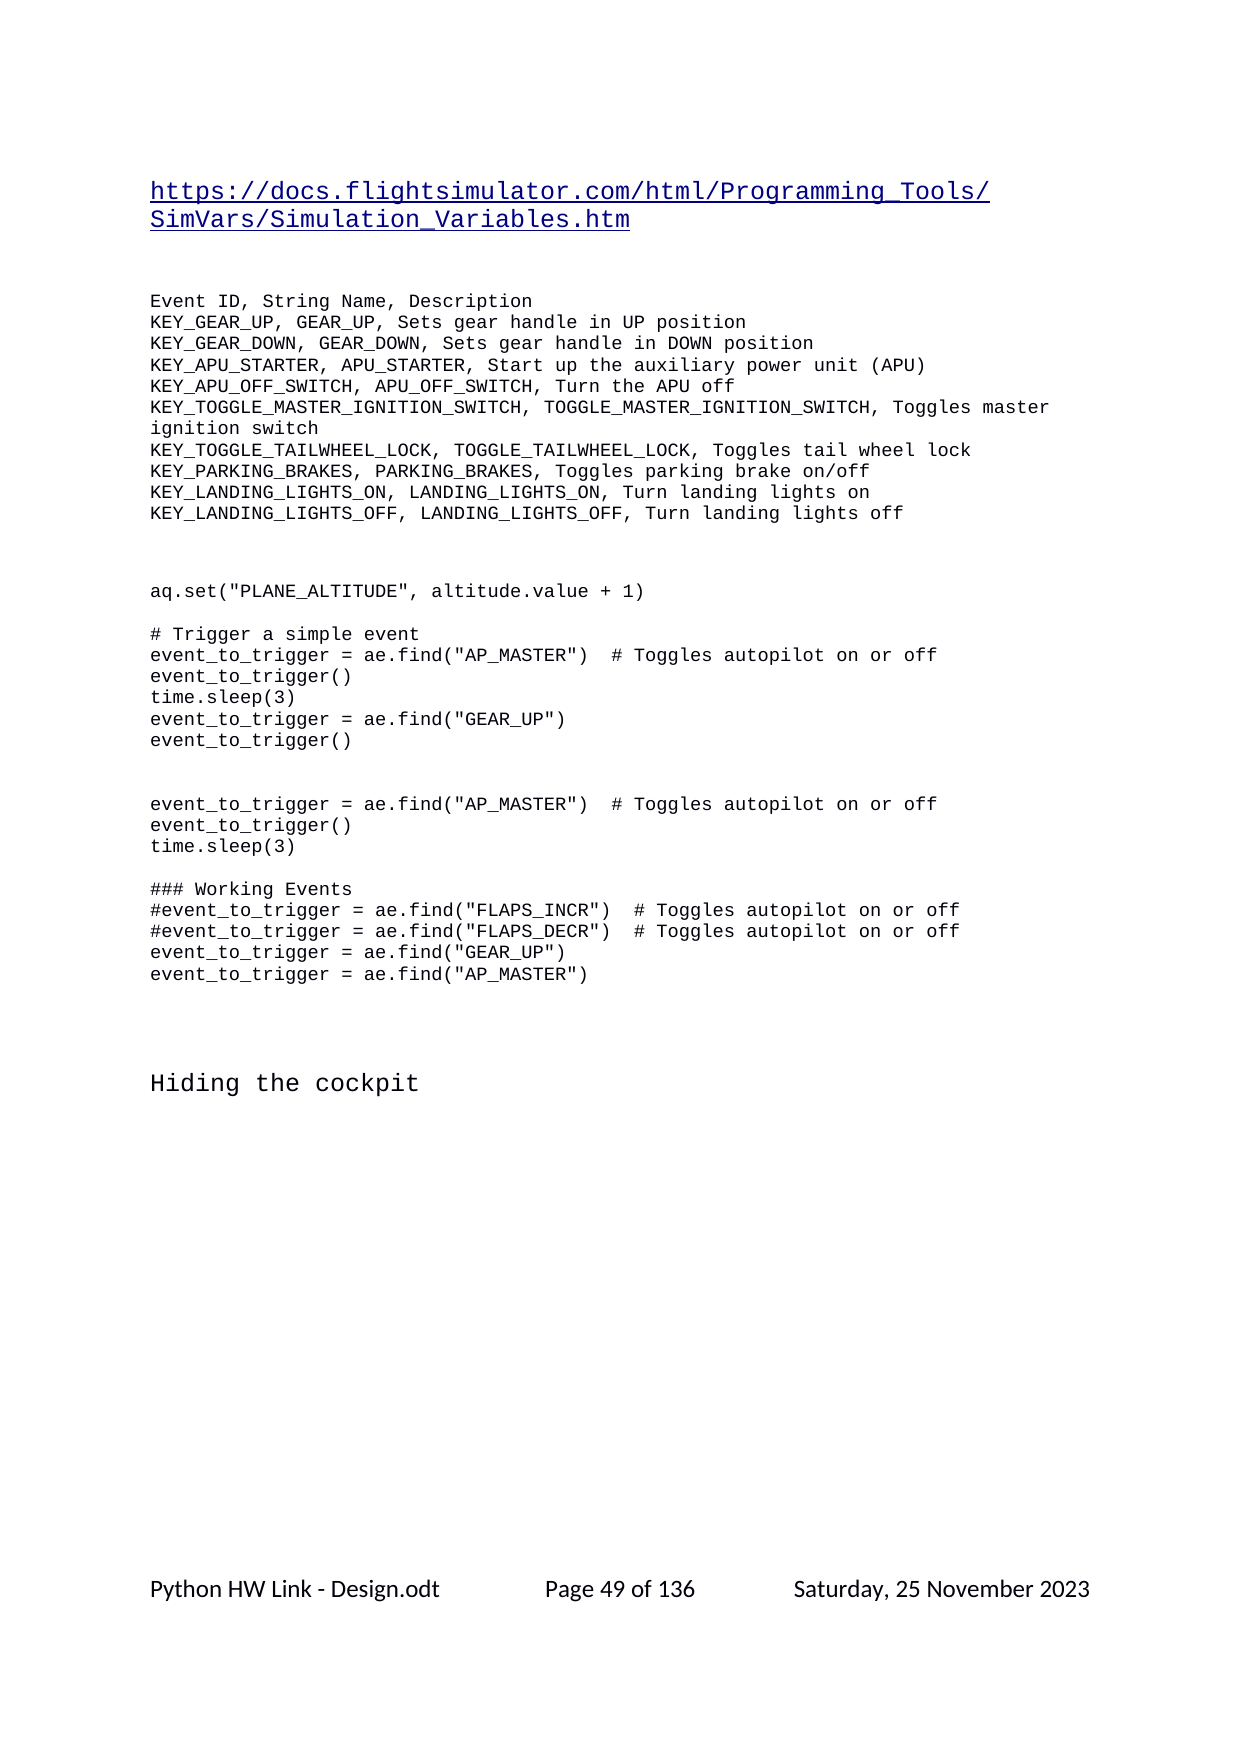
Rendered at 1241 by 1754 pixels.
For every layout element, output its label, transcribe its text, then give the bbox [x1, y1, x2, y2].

text KEY_LANDING_LIGHTS_OFF, LANDING_LIGHTS_OFF, Turn landing lights off [150, 504, 1090, 525]
text aq.set("PLANE_ALTITUDE", altitude.value + 1) [150, 582, 1090, 603]
text KEY_GEAR_DOWN, GEAR_DOWN, Sets gear handle in DOWN position [150, 334, 1090, 355]
text time.sleep(3) [150, 688, 1090, 709]
text event_to_trigger = ae.find("AP_MASTER") [150, 964, 1090, 986]
text time.sleep(3) [150, 837, 1090, 858]
text KEY_APU_OFF_SWITCH, APU_OFF_SWITCH, Turn the APU off [150, 377, 1090, 398]
text event_to_trigger = ae.find("AP_MASTER") # Toggles autopilot on or off [150, 646, 1090, 667]
text event_to_trigger = ae.find("GEAR_UP") [150, 709, 1090, 731]
text #event_to_trigger = ae.find("FLAPS_INCR") # Toggles autopilot on or off [150, 901, 1090, 922]
text event_to_trigger = ae.find("AP_MASTER") # Toggles autopilot on or off [150, 794, 1090, 816]
text Event ID, String Name, Description [150, 292, 1090, 313]
text ### Working Events [150, 879, 1090, 901]
text event_to_trigger() [150, 731, 1090, 752]
text KEY_PARKING_BRAKES, PARKING_BRAKES, Toggles parking brake on/off [150, 462, 1090, 483]
text event_to_trigger = ae.find("GEAR_UP") [150, 943, 1090, 964]
text KEY_APU_STARTER, APU_STARTER, Start up the auxiliary power unit (APU) [150, 355, 1090, 377]
text KEY_LANDING_LIGHTS_ON, LANDING_LIGHTS_ON, Turn landing lights on [150, 483, 1090, 504]
text KEY_GEAR_UP, GEAR_UP, Sets gear handle in UP position [150, 313, 1090, 334]
text KEY_TOGGLE_MASTER_IGNITION_SWITCH, TOGGLE_MASTER_IGNITION_SWITCH, Toggles master ignition switch [150, 398, 1090, 440]
text # Trigger a simple event [150, 624, 1090, 646]
text #event_to_trigger = ae.find("FLAPS_DECR") # Toggles autopilot on or off [150, 922, 1090, 943]
text event_to_trigger() [150, 816, 1090, 837]
text KEY_TOGGLE_TAILWHEEL_LOCK, TOGGLE_TAILWHEEL_LOCK, Toggles tail wheel lock [150, 440, 1090, 462]
text https://docs.flightsimulator.com/html/Programming_Tools/SimVars/Simulation_Variables.htm [150, 178, 1090, 235]
text event_to_trigger() [150, 667, 1090, 688]
text Hiding the cockpit [150, 1071, 1090, 1099]
